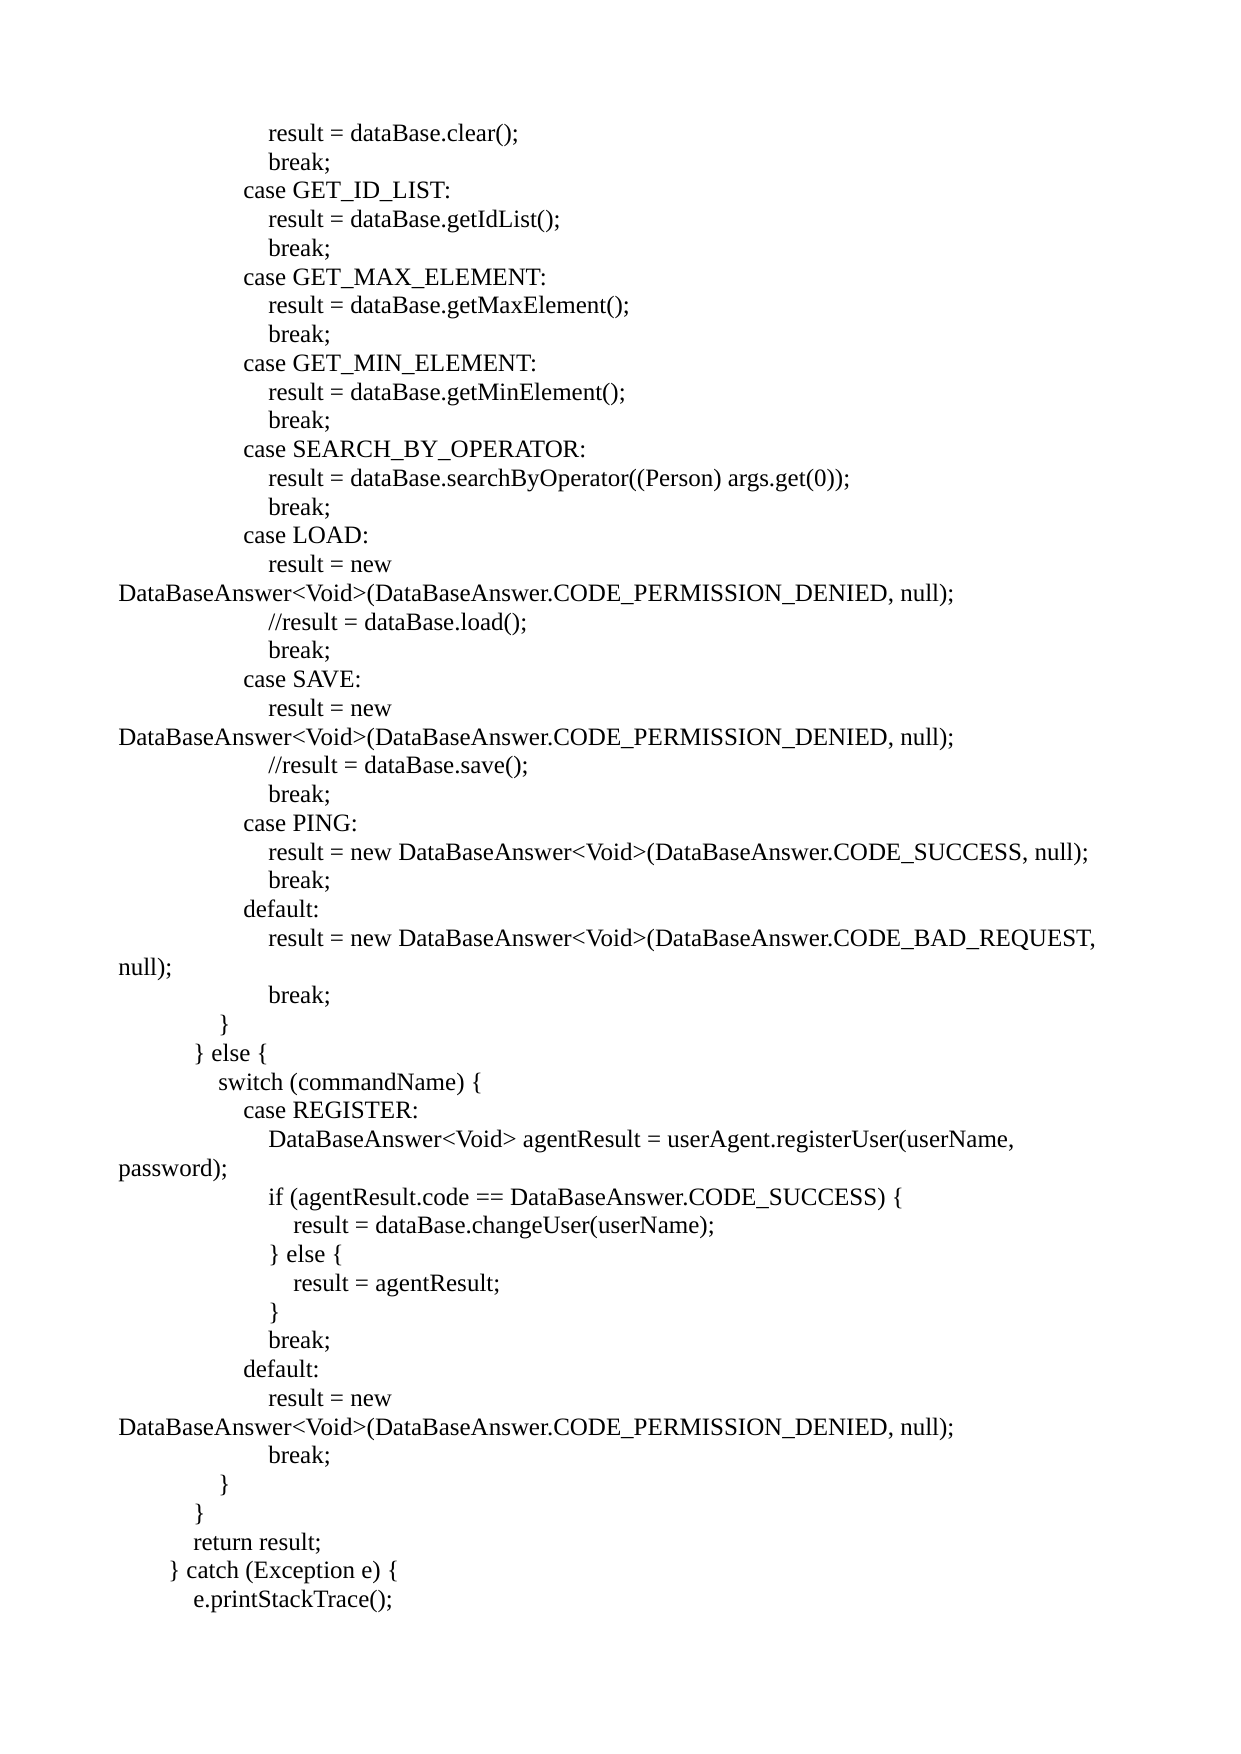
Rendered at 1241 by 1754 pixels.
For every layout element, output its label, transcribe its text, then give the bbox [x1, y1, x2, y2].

text DataBaseAnswer<Void> agentResult = userAgent.registerUser(userName, password); [118, 1124, 1122, 1182]
text case GET_ID_LIST: [118, 176, 1122, 204]
text result = new DataBaseAnswer<Void>(DataBaseAnswer.CODE_PERMISSION_DENIED, null); [118, 549, 1122, 607]
text break; [118, 406, 1122, 434]
text case GET_MIN_ELEMENT: [118, 348, 1122, 377]
text } [118, 1498, 1122, 1527]
text result = dataBase.clear(); [118, 118, 1122, 147]
text break; [118, 636, 1122, 664]
text result = dataBase.getMaxElement(); [118, 291, 1122, 319]
text break; [118, 866, 1122, 894]
text } else { [118, 1239, 1122, 1268]
text result = dataBase.getIdList(); [118, 204, 1122, 233]
text //result = dataBase.save(); [118, 751, 1122, 779]
text case SEARCH_BY_OPERATOR: [118, 434, 1122, 463]
text } [118, 1297, 1122, 1326]
text result = agentResult; [118, 1268, 1122, 1297]
text return result; [118, 1527, 1122, 1556]
text result = new DataBaseAnswer<Void>(DataBaseAnswer.CODE_BAD_REQUEST, null); [118, 923, 1122, 981]
text default: [118, 1354, 1122, 1383]
text break; [118, 981, 1122, 1009]
text } [118, 1009, 1122, 1038]
text result = dataBase.getMinElement(); [118, 377, 1122, 406]
text break; [118, 492, 1122, 521]
text case REGISTER: [118, 1096, 1122, 1124]
text break; [118, 319, 1122, 348]
text case GET_MAX_ELEMENT: [118, 262, 1122, 291]
text break; [118, 779, 1122, 808]
text default: [118, 894, 1122, 923]
text switch (commandName) { [118, 1067, 1122, 1096]
text break; [118, 1326, 1122, 1354]
text break; [118, 1441, 1122, 1469]
text result = new DataBaseAnswer<Void>(DataBaseAnswer.CODE_PERMISSION_DENIED, null); [118, 693, 1122, 751]
text result = new DataBaseAnswer<Void>(DataBaseAnswer.CODE_SUCCESS, null); [118, 837, 1122, 866]
text } [118, 1469, 1122, 1498]
text case PING: [118, 808, 1122, 837]
text result = dataBase.changeUser(userName); [118, 1211, 1122, 1239]
text break; [118, 147, 1122, 176]
text break; [118, 233, 1122, 262]
text result = dataBase.searchByOperator((Person) args.get(0)); [118, 463, 1122, 492]
text //result = dataBase.load(); [118, 607, 1122, 636]
text if (agentResult.code == DataBaseAnswer.CODE_SUCCESS) { [118, 1182, 1122, 1211]
text case LOAD: [118, 521, 1122, 549]
text } else { [118, 1038, 1122, 1067]
text result = new DataBaseAnswer<Void>(DataBaseAnswer.CODE_PERMISSION_DENIED, null); [118, 1383, 1122, 1441]
text } catch (Exception e) { [118, 1556, 1122, 1584]
text e.printStackTrace(); [118, 1584, 1122, 1613]
text case SAVE: [118, 664, 1122, 693]
